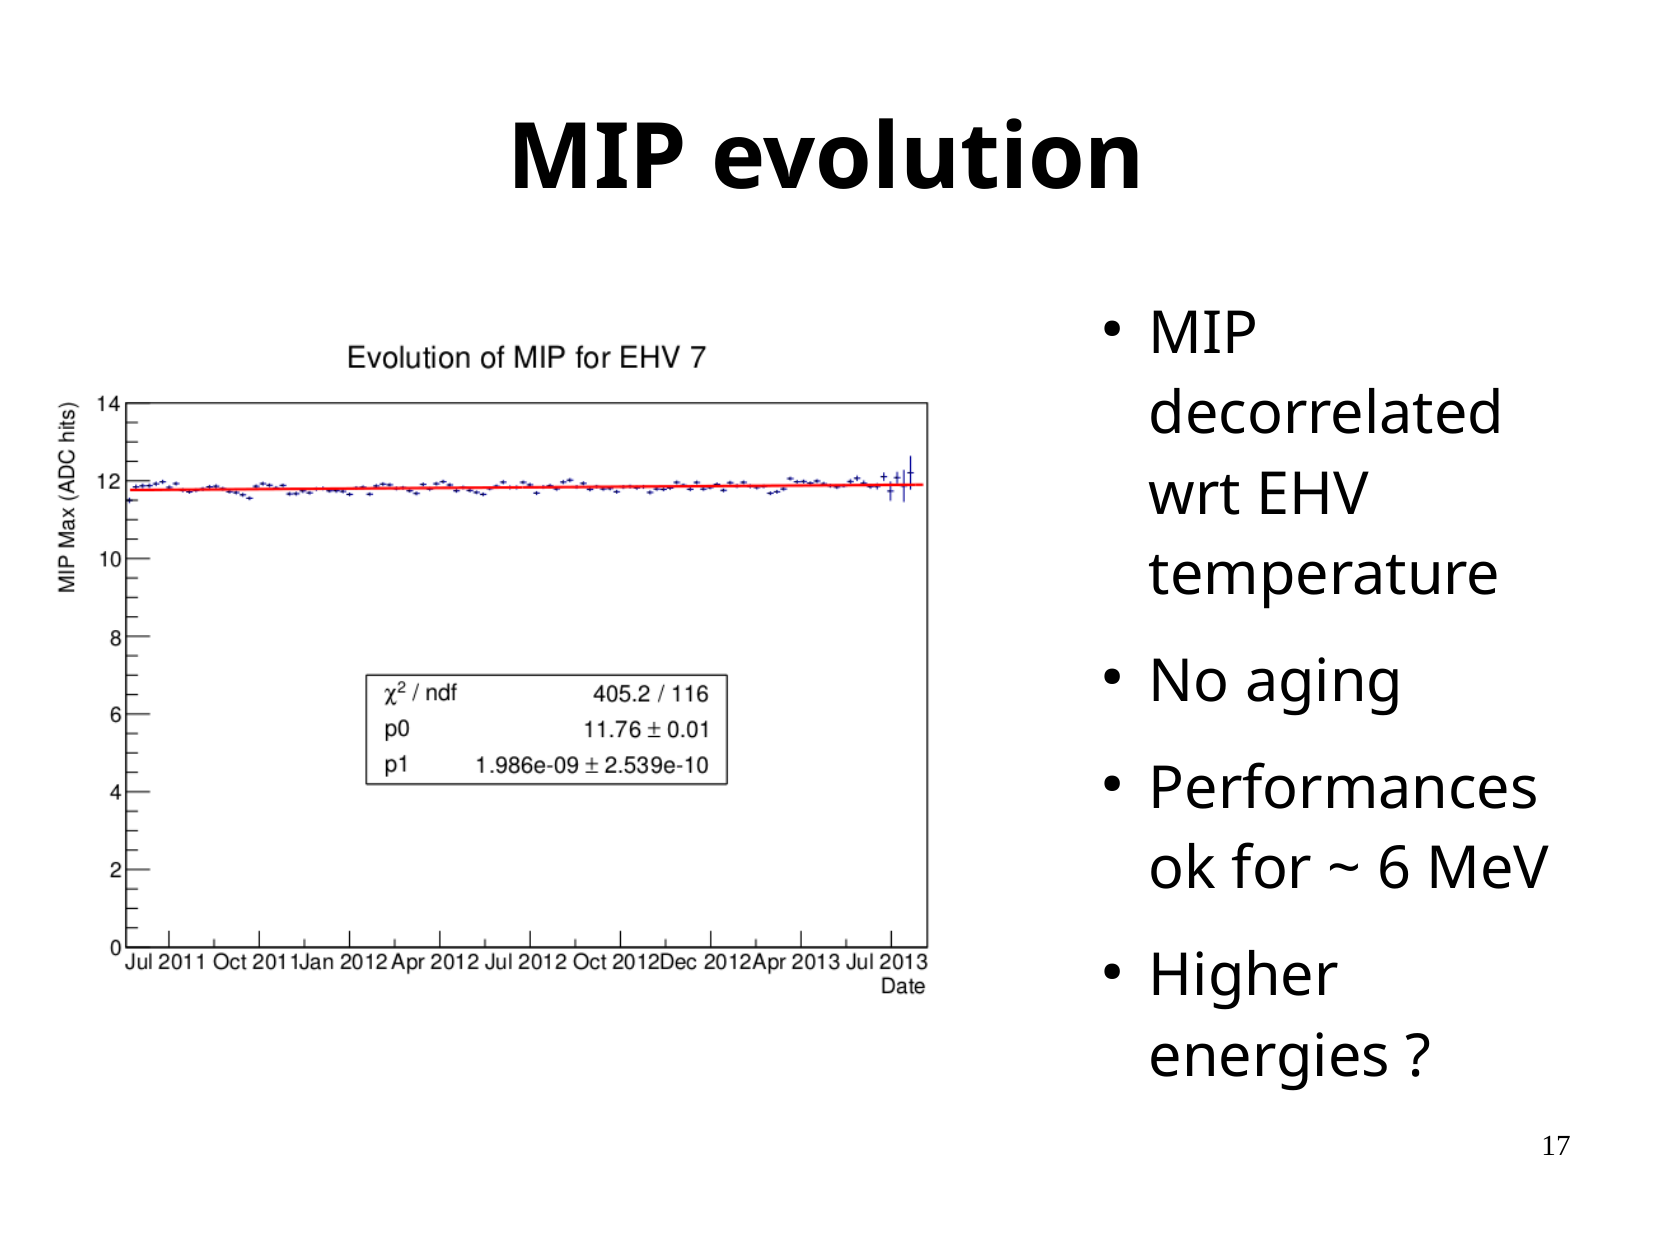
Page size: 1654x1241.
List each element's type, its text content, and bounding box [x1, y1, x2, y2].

list MIP decorrelated wrt EHV temperature No aging Performances ok for ~ 6 MeV Higher energies ? [1085, 290, 1571, 1104]
picture [26, 336, 1027, 1015]
title MIP evolution [82, 49, 1571, 257]
